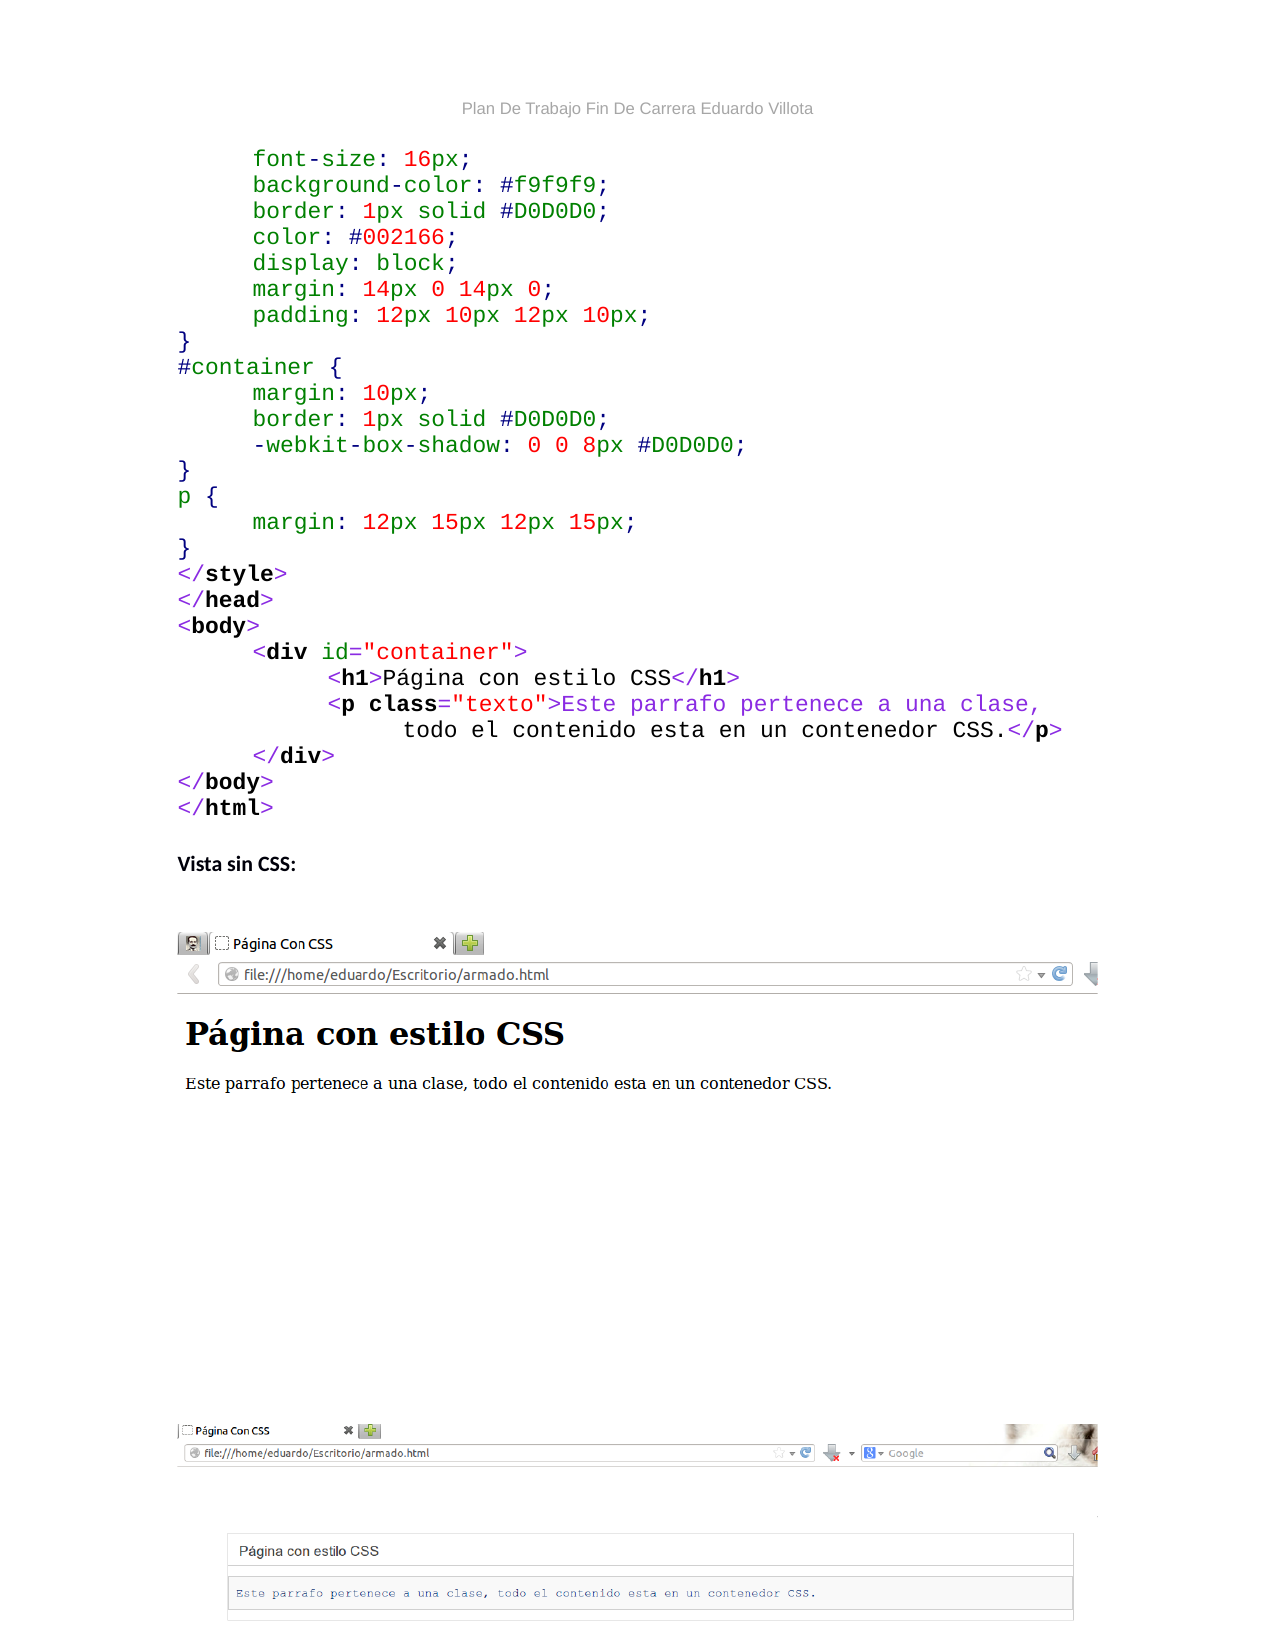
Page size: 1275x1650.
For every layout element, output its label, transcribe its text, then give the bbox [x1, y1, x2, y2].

text <p class="texto">Este parrafo pertenece a una clase, [177, 692, 1098, 718]
text border: 1px solid #D0D0D0; [177, 407, 1098, 433]
text display: block; [177, 251, 1098, 277]
text margin: 10px; [177, 381, 1098, 407]
text <body> [177, 614, 1098, 640]
text margin: 12px 15px 12px 15px; [177, 511, 1098, 537]
text </head> [177, 588, 1098, 614]
text } [177, 459, 1098, 485]
text todo el contenido esta en un contenedor CSS.</p> </div> [177, 718, 1098, 770]
text #container { [177, 355, 1098, 381]
text -webkit-box-shadow: 0 0 8px #D0D0D0; [177, 433, 1098, 459]
text </style> [177, 563, 1098, 588]
text </body> [177, 770, 1098, 796]
text Vista sin CSS: [177, 850, 1098, 877]
text color: #002166; [177, 225, 1098, 251]
text margin: 14px 0 14px 0; [177, 277, 1098, 303]
text font-size: 16px; [177, 148, 1098, 173]
picture [177, 1424, 1098, 1650]
picture [177, 932, 1098, 1225]
text <div id="container"> [177, 640, 1098, 666]
text background-color: #f9f9f9; [177, 173, 1098, 199]
text } [177, 537, 1098, 563]
text </html> [177, 796, 1098, 822]
text p { [177, 485, 1098, 511]
text <h1>Página con estilo CSS</h1> [177, 666, 1098, 692]
text } [177, 329, 1098, 355]
text padding: 12px 10px 12px 10px; [177, 303, 1098, 329]
text border: 1px solid #D0D0D0; [177, 199, 1098, 225]
